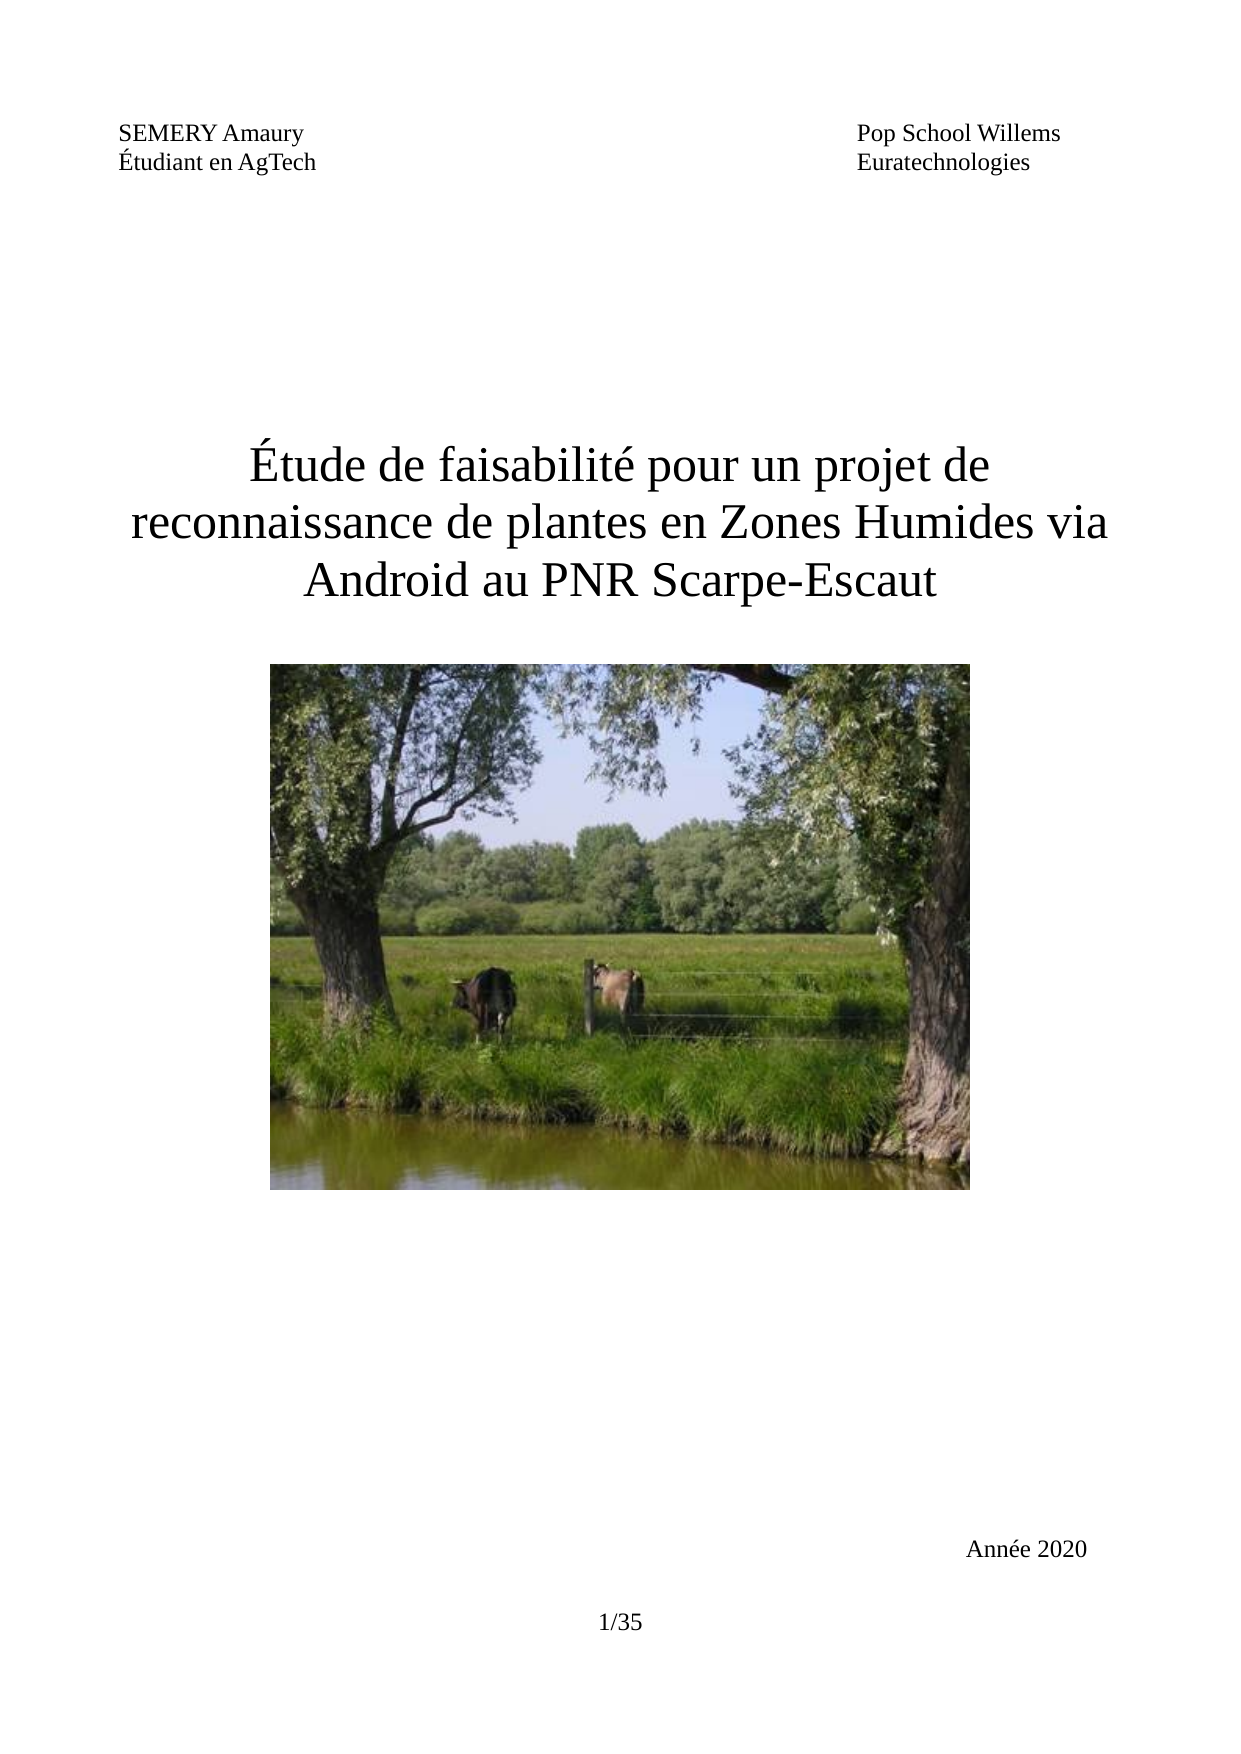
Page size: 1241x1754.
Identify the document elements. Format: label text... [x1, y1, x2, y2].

text Étudiant en AgTech Euratechnologies [118, 147, 1122, 176]
text Étude de faisabilité pour un projet de reconnaissance de plantes en Zones Humides via Android au PNR Scarpe-Escaut [118, 434, 1122, 607]
picture [270, 664, 970, 1190]
text Année 2020 [118, 1534, 1122, 1563]
text SEMERY Amaury Pop School Willems [118, 118, 1122, 147]
